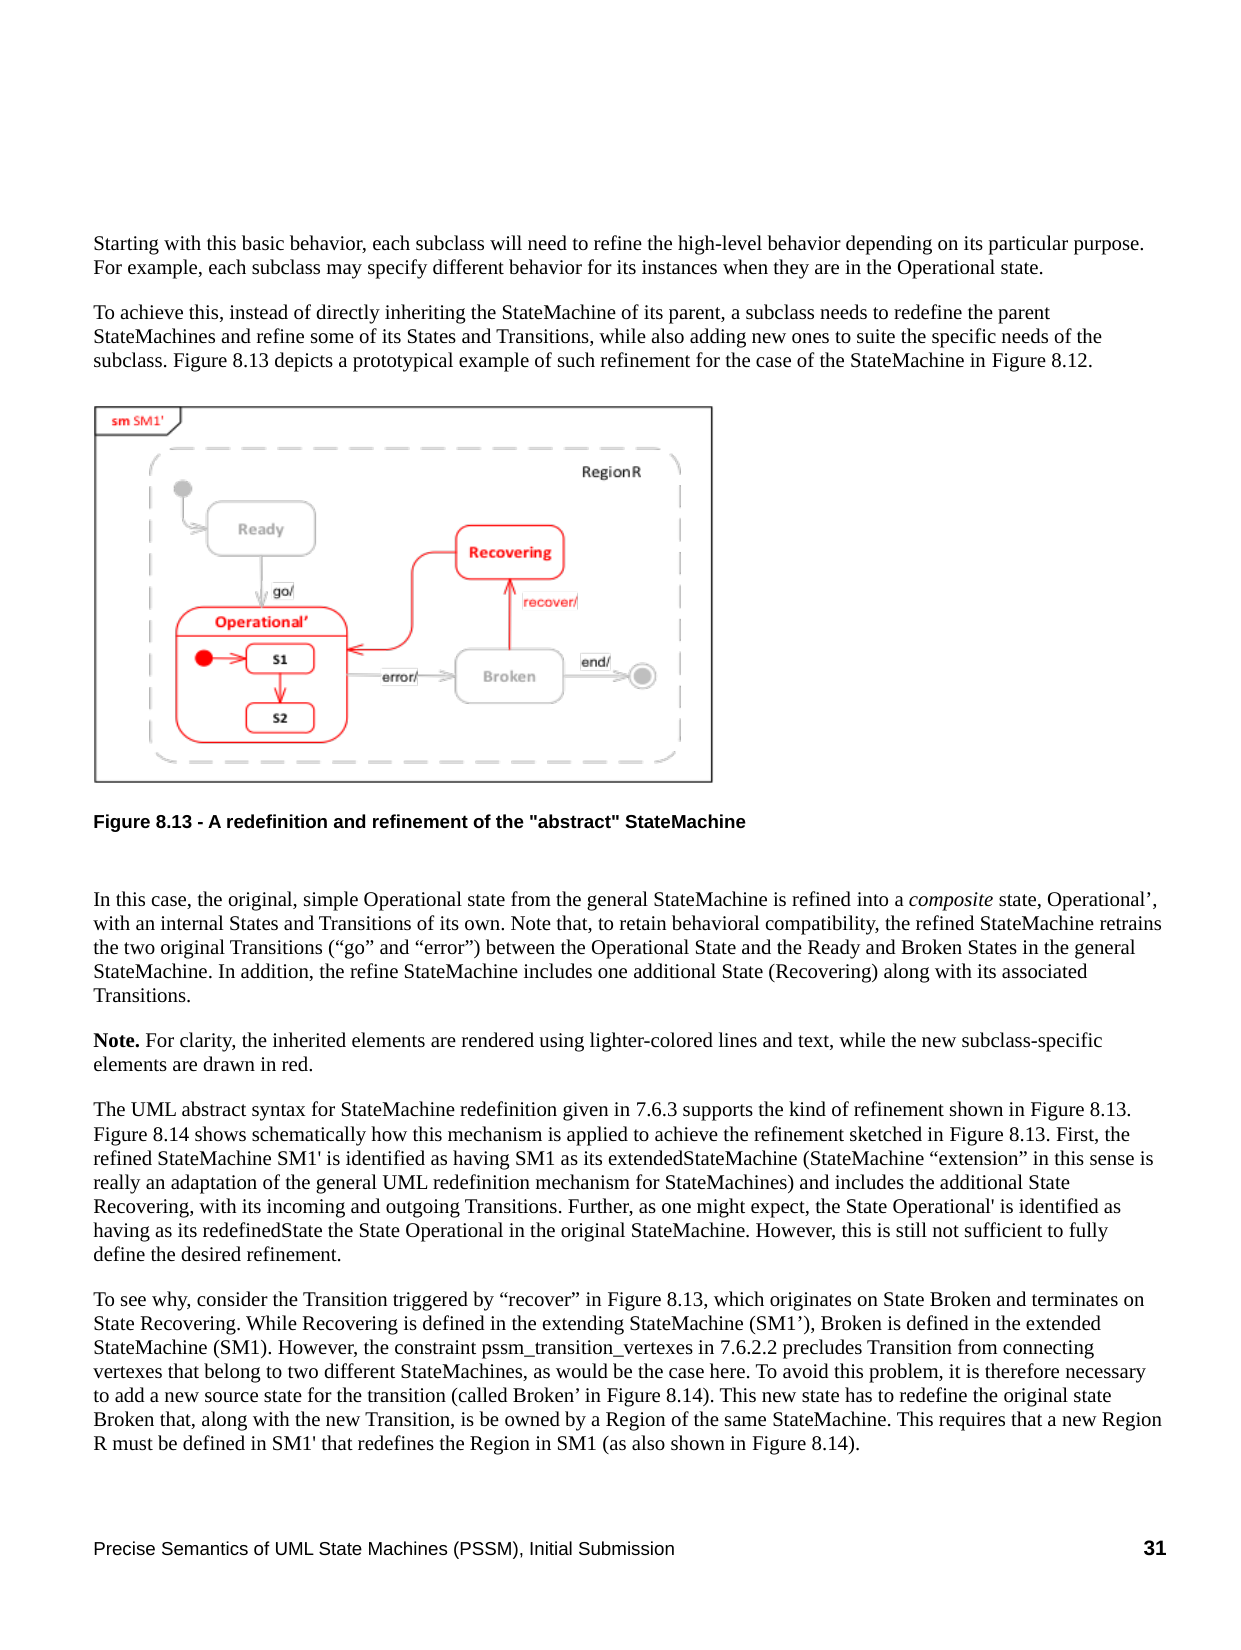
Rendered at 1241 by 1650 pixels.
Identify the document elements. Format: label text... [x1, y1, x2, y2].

text Note. For clarity, the inherited elements are rendered using lighter-colored lines and text, while the new subclass-specific elements are drawn in red. [93, 1028, 1164, 1076]
picture [93, 406, 714, 796]
text To achieve this, instead of directly inheriting the StateMachine of its parent, a subclass needs to redefine the parent StateMachines and refine some of its States and Transitions, while also adding new ones to suite the specific needs of the subclass. Figure 8.13 depicts a prototypical example of such refinement for the case of the StateMachine in Figure 8.12. [93, 300, 1164, 372]
text To see why, consider the Transition triggered by “recover” in Figure 8.13, which originates on State Broken and terminates on State Recovering. While Recovering is defined in the extending StateMachine (SM1’), Broken is defined in the extended StateMachine (SM1). However, the constraint pssm_transition_vertexes in 7.6.2.2 precludes Transition from connecting vertexes that belong to two different StateMachines, as would be the case here. To avoid this problem, it is therefore necessary to add a new source state for the transition (called Broken’ in Figure 8.14). This new state has to redefine the original state Broken that, along with the new Transition, is be owned by a Region of the same StateMachine. This requires that a new Region R must be defined in SM1' that redefines the Region in SM1 (as also shown in Figure 8.14). [93, 1287, 1164, 1455]
text The UML abstract syntax for StateMachine redefinition given in 7.6.3 supports the kind of refinement shown in Figure 8.13. Figure 8.14 shows schematically how this mechanism is applied to achieve the refinement sketched in Figure 8.13. First, the refined StateMachine SM1' is identified as having SM1 as its extendedStateMachine (StateMachine “extension” in this sense is really an adaptation of the general UML redefinition mechanism for StateMachines) and includes the additional State Recovering, with its incoming and outgoing Transitions. Further, as one might expect, the State Operational' is identified as having as its redefinedState the State Operational in the original StateMachine. However, this is still not sufficient to fully define the desired refinement. [93, 1097, 1164, 1266]
text Figure 8.13 - A redefinition and refinement of the "abstract" StateMachine [93, 811, 1153, 833]
text In this case, the original, simple Operational state from the general StateMachine is refined into a composite state, Operational’, with an internal States and Transitions of its own. Note that, to retain behavioral compatibility, the refined StateMachine retrains the two original Transitions (“go” and “error”) between the Operational State and the Ready and Broken States in the general StateMachine. In addition, the refine StateMachine includes one additional State (Recovering) along with its associated Transitions. [93, 887, 1164, 1007]
text Starting with this basic behavior, each subclass will need to refine the high-level behavior depending on its particular purpose. For example, each subclass may specify different behavior for its instances when they are in the Operational state. [93, 231, 1164, 279]
